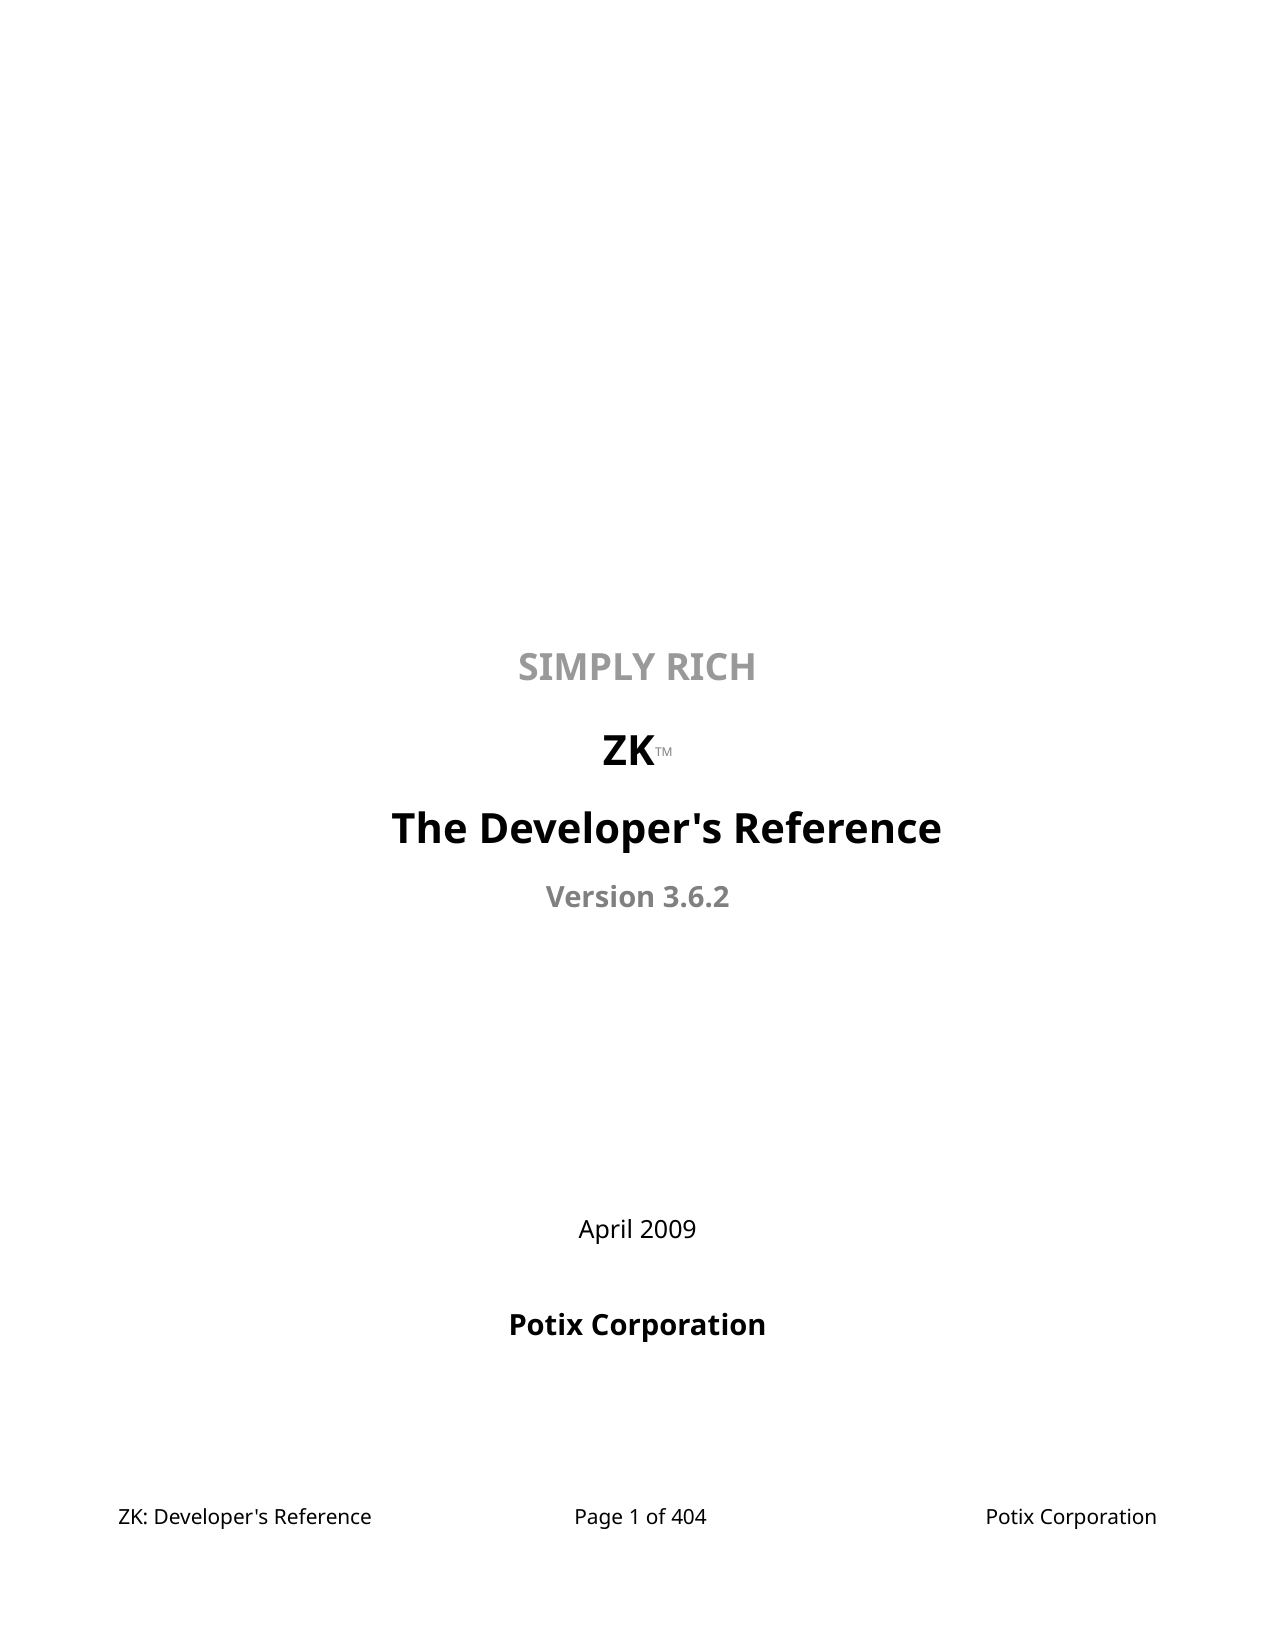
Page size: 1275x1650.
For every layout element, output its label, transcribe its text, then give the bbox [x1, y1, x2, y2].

text Potix Corporation [118, 1304, 1157, 1344]
text April 2009 [118, 1211, 1157, 1245]
title The Developer's Reference [177, 799, 1157, 856]
text ZKTM [118, 721, 1157, 778]
subtitle Version 3.6.2 [118, 876, 1157, 916]
text SIMPLY RICH [118, 641, 1157, 692]
